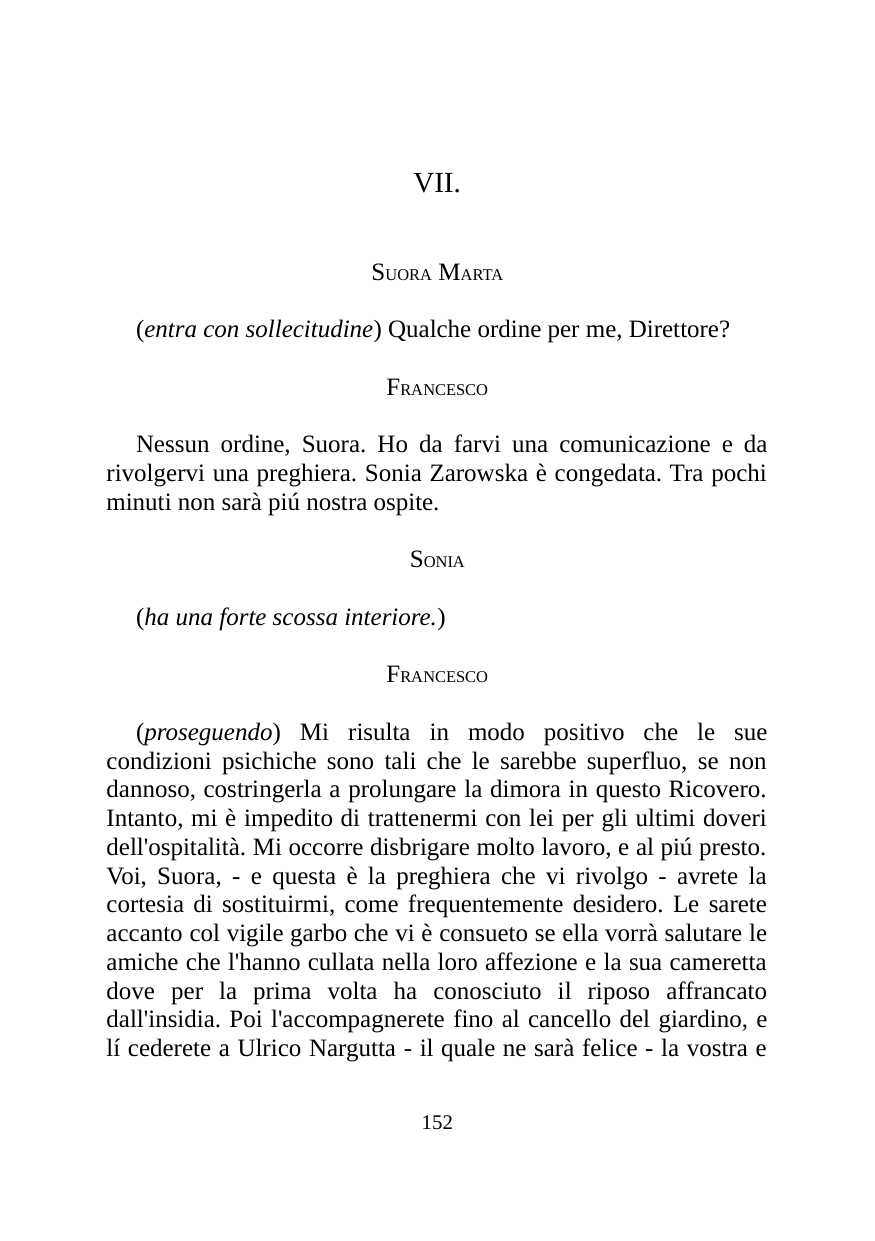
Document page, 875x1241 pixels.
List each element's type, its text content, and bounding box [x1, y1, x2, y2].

text Sonia [106, 544, 768, 573]
text Nessun ordine, Suora. Ho da farvi una comunicazione e da rivolgervi una preghiera. Sonia Zarowska è congedata. Tra pochi minuti non sarà piú nostra ospite. [106, 429, 768, 516]
text Francesco [106, 659, 768, 688]
text Suora Marta [106, 257, 768, 286]
text (proseguendo) Mi risulta in modo positivo che le sue condizioni psichiche sono tali che le sarebbe superfluo, se non dannoso, costringerla a prolungare la dimora in questo Ricovero. Intanto, mi è impedito di trattenermi con lei per gli ultimi doveri dell'ospitalità. Mi occorre disbrigare molto lavoro, e al piú presto. Voi, Suora, - e questa è la preghiera che vi rivolgo - avrete la cortesia di sostituirmi, come frequentemente desidero. Le sarete accanto col vigile garbo che vi è consueto se ella vorrà salutare le amiche che l'hanno cullata nella loro affezione e la sua cameretta dove per la prima volta ha conosciuto il riposo affrancato dall'insidia. Poi l'accompagnerete fino al cancello del giardino, e lí cederete a Ulrico Nargutta - il quale ne sarà felice - la vostra e [106, 717, 768, 1062]
text Francesco [106, 372, 768, 401]
text (ha una forte scossa interiore.) [106, 602, 768, 631]
text (entra con sollecitudine) Qualche ordine per me, Direttore? [106, 314, 768, 343]
subtitle VII. [106, 165, 768, 199]
